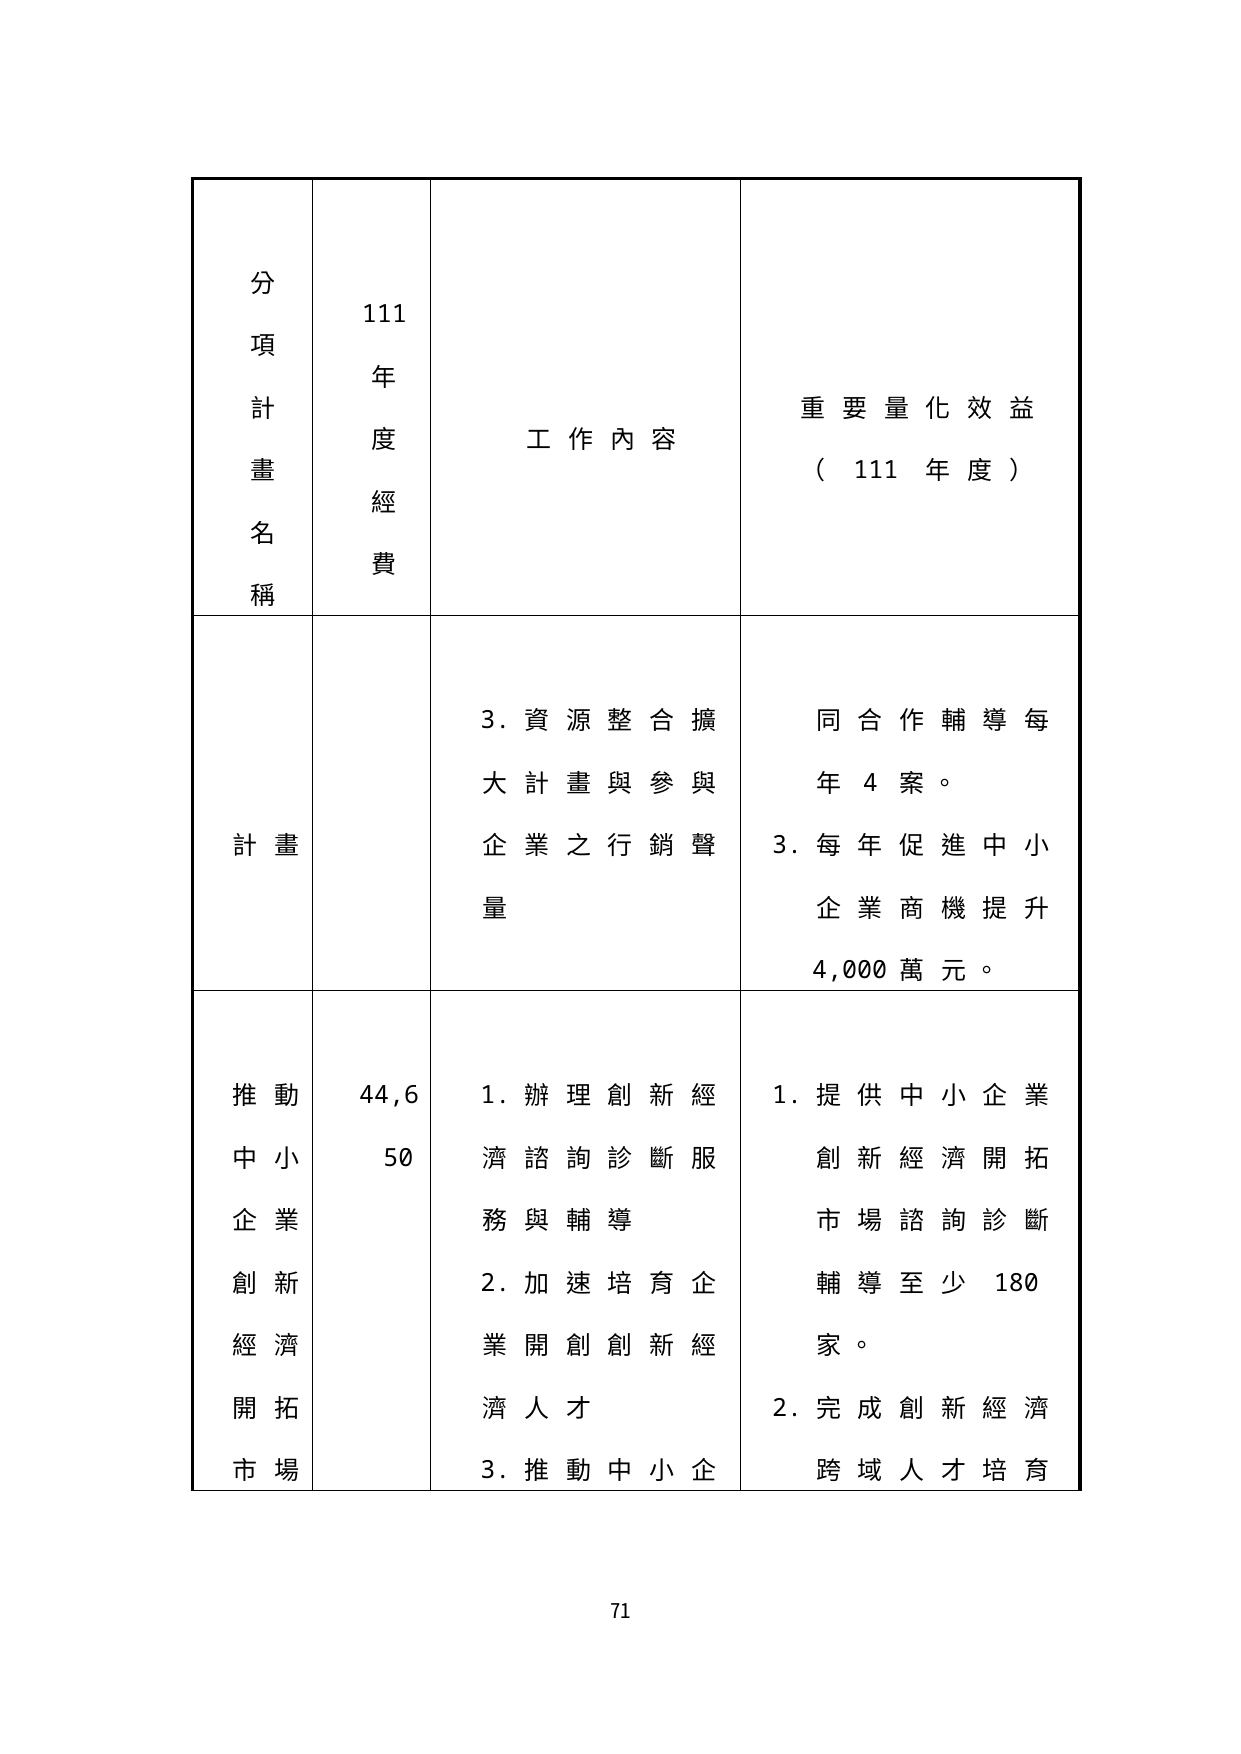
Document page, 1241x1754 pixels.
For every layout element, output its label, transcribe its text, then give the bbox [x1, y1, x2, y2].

table_header 重要量化效益（111年度） [741, 180, 1078, 615]
table_header 分項計畫名稱 [194, 180, 312, 615]
table_cell [313, 616, 430, 990]
table_cell 推動中小企業創新經濟開拓市場 [194, 991, 312, 1490]
table_header 111年度經費 [313, 180, 430, 615]
table_cell 1.辦理創新經濟諮詢診斷服務與輔導 2.加速培育企業開創創新經濟人才 3.推動中小企 [431, 991, 740, 1490]
table_cell 同合作輔導每年4案。 3.每年促進中小企業商機提升4,000萬元。 [741, 616, 1078, 990]
table_cell 1.提供中小企業創新經濟開拓市場諮詢診斷輔導至少180家。 2.完成創新經濟跨域人才培育 [741, 991, 1078, 1490]
table_header 工作內容 [431, 180, 740, 615]
table_cell 44,650 [313, 991, 430, 1490]
table_cell 計畫 [194, 616, 312, 990]
table_cell 3.資源整合擴大計畫與參與企業之行銷聲量 [431, 616, 740, 990]
